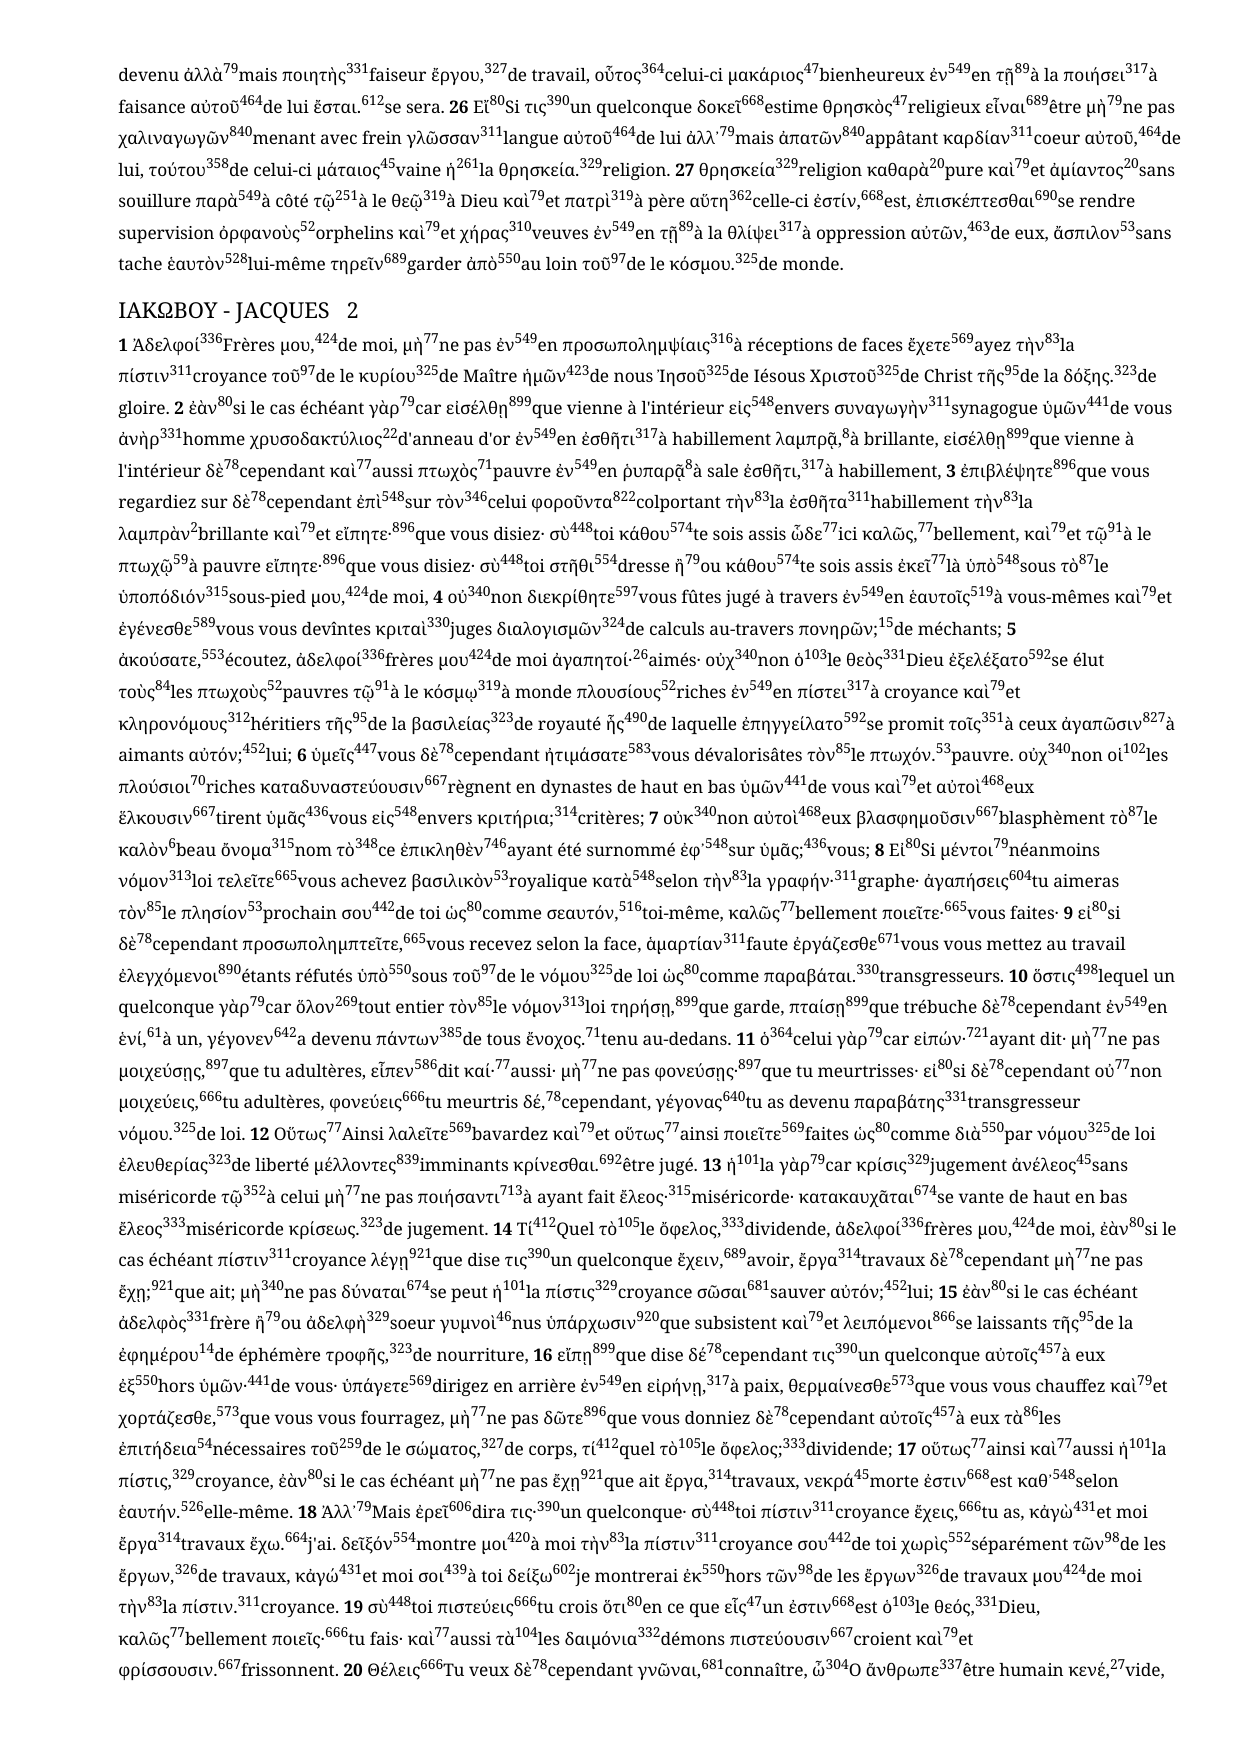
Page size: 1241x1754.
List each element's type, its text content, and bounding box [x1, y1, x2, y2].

text ΙΑΚΩΒΟΥ - JACQUES 2 [118, 294, 1181, 324]
text 1 Ἀδελφοί336Frères μου,424de moi, μὴ77ne pas ἐν549en προσωπολημψίαις316à réceptions de faces ἔχετε569ayez τὴν83la πίστιν311croyance τοῦ97de le κυρίου325de Maître ἡμῶν423de nous Ἰησοῦ325de Iésous Χριστοῦ325de Christ τῆς95de la δόξης.323de gloire. 2 ἐὰν80si le cas échéant γὰρ79car εἰσέλθῃ899que vienne à l'intérieur εἰς548envers συναγωγὴν311synagogue ὑμῶν441de vous ἀνὴρ331homme χρυσοδακτύλιος22d'anneau d'or ἐν549en ἐσθῆτι317à habillement λαμπρᾷ,8à brillante, εἰσέλθῃ899que vienne à l'intérieur δὲ78cependant καὶ77aussi πτωχὸς71pauvre ἐν549en ῥυπαρᾷ8à sale ἐσθῆτι,317à habillement, 3 ἐπιβλέψητε896que vous regardiez sur δὲ78cependant ἐπὶ548sur τὸν346celui φοροῦντα822colportant τὴν83la ἐσθῆτα311habillement τὴν83la λαμπρὰν2brillante καὶ79et εἴπητε·896que vous disiez· σὺ448toi κάθου574te sois assis ὧδε77ici καλῶς,77bellement, καὶ79et τῷ91à le πτωχῷ59à pauvre εἴπητε·896que vous disiez· σὺ448toi στῆθι554dresse ἢ79ou κάθου574te sois assis ἐκεῖ77là ὑπὸ548sous τὸ87le ὑποπόδιόν315sous-pied μου,424de moi, 4 οὐ340non διεκρίθητε597vous fûtes jugé à travers ἐν549en ἑαυτοῖς519à vous-mêmes καὶ79et ἐγένεσθε589vous vous devîntes κριταὶ330juges διαλογισμῶν324de calculs au-travers πονηρῶν;15de méchants; 5 ἀκούσατε,553écoutez, ἀδελφοί336frères μου424de moi ἀγαπητοί·26aimés· οὐχ340non ὁ103le θεὸς331Dieu ἐξελέξατο592se élut τοὺς84les πτωχοὺς52pauvres τῷ91à le κόσμῳ319à monde πλουσίους52riches ἐν549en πίστει317à croyance καὶ79et κληρονόμους312héritiers τῆς95de la βασιλείας323de royauté ἧς490de laquelle ἐπηγγείλατο592se promit τοῖς351à ceux ἀγαπῶσιν827à aimants αὐτόν;452lui; 6 ὑμεῖς447vous δὲ78cependant ἠτιμάσατε583vous dévalorisâtes τὸν85le πτωχόν.53pauvre. οὐχ340non οἱ102les πλούσιοι70riches καταδυναστεύουσιν667règnent en dynastes de haut en bas ὑμῶν441de vous καὶ79et αὐτοὶ468eux ἕλκουσιν667tirent ὑμᾶς436vous εἰς548envers κριτήρια;314critères; 7 οὐκ340non αὐτοὶ468eux βλασφημοῦσιν667blasphèment τὸ87le καλὸν6beau ὄνομα315nom τὸ348ce ἐπικληθὲν746ayant été surnommé ἐφ᾽548sur ὑμᾶς;436vous; 8 Εἰ80Si μέντοι79néanmoins νόμον313loi τελεῖτε665vous achevez βασιλικὸν53royalique κατὰ548selon τὴν83la γραφήν·311graphe· ἀγαπήσεις604tu aimeras τὸν85le πλησίον53prochain σου442de toi ὡς80comme σεαυτόν,516toi-même, καλῶς77bellement ποιεῖτε·665vous faites· 9 εἰ80si δὲ78cependant προσωπολημπτεῖτε,665vous recevez selon la face, ἁμαρτίαν311faute ἐργάζεσθε671vous vous mettez au travail ἐλεγχόμενοι890étants réfutés ὑπὸ550sous τοῦ97de le νόμου325de loi ὡς80comme παραβάται.330transgresseurs. 10 ὅστις498lequel un quelconque γὰρ79car ὅλον269tout entier τὸν85le νόμον313loi τηρήσῃ,899que garde, πταίσῃ899que trébuche δὲ78cependant ἐν549en ἑνί,61à un, γέγονεν642a devenu πάντων385de tous ἔνοχος.71tenu au-dedans. 11 ὁ364celui γὰρ79car εἰπών·721ayant dit· μὴ77ne pas μοιχεύσῃς,897que tu adultères, εἶπεν586dit καί·77aussi· μὴ77ne pas φονεύσῃς·897que tu meurtrisses· εἰ80si δὲ78cependant οὐ77non μοιχεύεις,666tu adultères, φονεύεις666tu meurtris δέ,78cependant, γέγονας640tu as devenu παραβάτης331transgresseur νόμου.325de loi. 12 Οὕτως77Ainsi λαλεῖτε569bavardez καὶ79et οὕτως77ainsi ποιεῖτε569faites ὡς80comme διὰ550par νόμου325de loi ἐλευθερίας323de liberté μέλλοντες839imminants κρίνεσθαι.692être jugé. 13 ἡ101la γὰρ79car κρίσις329jugement ἀνέλεος45sans miséricorde τῷ352à celui μὴ77ne pas ποιήσαντι713à ayant fait ἔλεος·315miséricorde· κατακαυχᾶται674se vante de haut en bas ἔλεος333miséricorde κρίσεως.323de jugement. 14 Τί412Quel τὸ105le ὄφελος,333dividende, ἀδελφοί336frères μου,424de moi, ἐὰν80si le cas échéant πίστιν311croyance λέγῃ921que dise τις390un quelconque ἔχειν,689avoir, ἔργα314travaux δὲ78cependant μὴ77ne pas ἔχῃ;921que ait; μὴ340ne pas δύναται674se peut ἡ101la πίστις329croyance σῶσαι681sauver αὐτόν;452lui; 15 ἐὰν80si le cas échéant ἀδελφὸς331frère ἢ79ou ἀδελφὴ329soeur γυμνοὶ46nus ὑπάρχωσιν920que subsistent καὶ79et λειπόμενοι866se laissants τῆς95de la ἐφημέρου14de éphémère τροφῆς,323de nourriture, 16 εἴπῃ899que dise δέ78cependant τις390un quelconque αὐτοῖς457à eux ἐξ550hors ὑμῶν·441de vous· ὑπάγετε569dirigez en arrière ἐν549en εἰρήνῃ,317à paix, θερμαίνεσθε573que vous vous chauffez καὶ79et χορτάζεσθε,573que vous vous fourragez, μὴ77ne pas δῶτε896que vous donniez δὲ78cependant αὐτοῖς457à eux τὰ86les ἐπιτήδεια54nécessaires τοῦ259de le σώματος,327de corps, τί412quel τὸ105le ὄφελος;333dividende; 17 οὕτως77ainsi καὶ77aussi ἡ101la πίστις,329croyance, ἐὰν80si le cas échéant μὴ77ne pas ἔχῃ921que ait ἔργα,314travaux, νεκρά45morte ἐστιν668est καθ᾽548selon ἑαυτήν.526elle-même. 18 Ἀλλ᾽79Mais ἐρεῖ606dira τις·390un quelconque· σὺ448toi πίστιν311croyance ἔχεις,666tu as, κἀγὼ431et moi ἔργα314travaux ἔχω.664j'ai. δεῖξόν554montre μοι420à moi τὴν83la πίστιν311croyance σου442de toi χωρὶς552séparément τῶν98de les ἔργων,326de travaux, κἀγώ431et moi σοι439à toi δείξω602je montrerai ἐκ550hors τῶν98de les ἔργων326de travaux μου424de moi τὴν83la πίστιν.311croyance. 19 σὺ448toi πιστεύεις666tu crois ὅτι80en ce que εἷς47un ἐστιν668est ὁ103le θεός,331Dieu, καλῶς77bellement ποιεῖς·666tu fais· καὶ77aussi τὰ104les δαιμόνια332démons πιστεύουσιν667croient καὶ79et φρίσσουσιν.667frissonnent. 20 Θέλεις666Tu veux δὲ78cependant γνῶναι,681connaître, ὦ304O ἄνθρωπε337être humain κενέ,27vide, ὅτι80en ce que ἡ101la πίστις329croyance χωρὶς552séparément τῶν98de les ἔργων326de travaux ἀργή45sans travail ἐστιν;668est; 21 Ἀβραὰμ331Abraam ὁ103le πατὴρ331père ἡμῶν423de nous οὐκ340non ἐξ550hors ἔργων326de travaux ἐδικαιώθη600fut justifié ἀνενέγκας721ayant porté de bas en haut Ἰσαὰκ313Isaak τὸν85le υἱὸν313fils αὐτοῦ464de lui ἐπὶ548sur τὸ87le θυσιαστήριον;315autel des sacrifices; 22 βλέπεις666tu regardes ὅτι80en ce que ἡ261la πίστις329croyance συνήργει625travaillait avec τοῖς92à les ἔργοις320à travaux αὐτοῦ464de lui καὶ79et ἐκ550hors τῶν258de les ἔργων326de travaux ἡ261la πίστις329croyance ἐτελειώθη,600fut perfectionné, 23 καὶ79et ἐπληρώθη600fut fait plénitude ἡ101la γραφὴ329graphe ἡ362celle λέγουσα·838disante· ἐπίστευσεν586crut δὲ78cependant Ἀβραὰμ331Abraam τῷ91à le θεῷ,319à Dieu, καὶ79et ἐλογίσθη600fut calculé αὐτῷ458à lui εἰς548envers δικαιοσύνην311justice καὶ79et φίλος71ami θεοῦ325de Dieu ἐκλήθη.600fut appelé. 24 ὁρᾶτε665vous voyez ὅτι80en ce que ἐξ550hors ἔργων326de travaux δικαιοῦται680est justifié ἄνθρωπος331être humain καὶ79et οὐκ77non ἐκ550hors πίστεως323de croyance μόνον.77seulement. 25 ὁμοίως77semblablement δὲ78cependant καὶ77aussi Ῥαὰβ329Raab ἡ101la πόρνη329pornée οὐκ340non ἐξ550hors ἔργων326de travaux ἐδικαιώθη600fut justifié ὑποδεξαμένη738se ayante acceptée en dessous τοὺς84les ἀγγέλους312messagers καὶ79et ἑτέρᾳ119à autre-différente ὁδῷ317à chemin ἐκβαλοῦσα;719ayante éjectée; 26 ὥσπερ80comme certes γὰρ79car τὸ105le σῶμα333corps χωρὶς552séparément πνεύματος327de souffle νεκρόν49mort ἐστιν,668est, οὕτως77ainsi καὶ77aussi ἡ101la πίστις329croyance χωρὶς552séparément ἔργων326de travaux νεκρά45morte ἐστιν.668est. [118, 329, 1181, 1682]
text 1 Ἰάκωβος331Iakobos θεοῦ325de Dieu καὶ79et κυρίου325de Maître Ἰησοῦ325de Iésous Χριστοῦ325de Christ δοῦλος331mâle esclave ταῖς88à les δώδεκα182à douze φυλαῖς316à tribus ταῖς483à celles ἐν549en τῇ89à la διασπορᾷ317à dissémination χαίρειν.309être de joie. 2 Πᾶσαν267Toute χαρὰν311joie ἡγήσασθε,557que vous vous gouvernez, ἀδελφοί336frères μου,424de moi, ὅταν80lorsque le cas échéant πειρασμοῖς318à tentations περιπέσητε896que vous tombiez autour ποικίλοις,58à divers, 3 γινώσκοντες839connaissants ὅτι80en ce que τὸ105le δοκίμιον333moyen d'épreuve ὑμῶν441de vous τῆς95de la πίστεως323de croyance κατεργάζεται674se met au travail complètement ὑπομονήν.311résistance. 4 ἡ101la δὲ78cependant ὑπομονὴ329résistance ἔργον315travail τέλειον6parfait ἐχέτω,572ait, ἵνα80afin que ἦτε918que vous soyez τέλειοι70parfaits καὶ79et ὁλόκληροι70touts entiers en lots ἐν549en μηδενὶ380à pas un λειπόμενοι.866se laissants. 5 Εἰ80Si δέ78cependant τις390un quelconque ὑμῶν441de vous λείπεται674se laisse σοφίας,323de sagesse, αἰτείτω572demande παρὰ550à côté τοῦ358de celui διδόντος834de donnant θεοῦ325de Dieu πᾶσιν377à tous ἁπλῶς77simplement καὶ79et μὴ77ne pas ὀνειδίζοντος,834de réprouvant, καὶ79et δοθήσεται619sera donné αὐτῷ.458à lui. 6 αἰτείτω572demande δὲ78cependant ἐν549en πίστει317à croyance μηδὲν375pas un διακρινόμενος·867se jugeant à travers· ὁ364celui γὰρ79car διακρινόμενος867se jugeant à travers ἔοικεν642a été semblable κλύδωνι319à vague θαλάσσης323de mer ἀνεμιζομένῳ880à étant agité par le vent καὶ79et ῥιπιζομένῳ.880à étant éventé. 7 μὴ77ne pas γὰρ79car οἰέσθω576se imagine ὁ103le ἄνθρωπος331être humain ἐκεῖνος156celui-là ὅτι80en ce que λήμψεταί612se prendra τι375un quelconque παρὰ550à côté τοῦ97de le κυρίου,325de Maître, 8 ἀνὴρ331homme δίψυχος,22double d'âme, ἀκατάστατος47inétabli ἐν549en πάσαις272à toutes ταῖς88à les ὁδοῖς316à chemins αὐτοῦ.464de lui. 9 Καυχάσθω576Se vante δὲ78cependant ὁ103le ἀδελφὸς331frère ὁ103le ταπεινὸς22bas ἐν549en τῷ93à le ὕψει321à hauteur αὐτοῦ,464de lui, 10 ὁ103le δὲ78cependant πλούσιος71riche ἐν549en τῇ89à la ταπεινώσει317à bassesse αὐτοῦ,464de lui, ὅτι80en ce que ὡς80comme ἄνθος333fleur χόρτου325de herbe παρελεύσεται.612se passera à côté. 11 ἀνέτειλεν586leva de bas en haut γὰρ79car ὁ103le ἥλιος331soleil σὺν549avec τῷ251à le καύσωνι319à canicule καὶ79et ἐξήρανεν586sécha τὸν85le χόρτον,313herbe, καὶ79et τὸ105le ἄνθος333fleur αὐτοῦ464de lui ἐξέπεσεν,586tomba dehors, καὶ79et ἡ101la εὐπρέπεια329beauté τοῦ99de le προσώπου327de face αὐτοῦ464de lui ἀπώλετο·592se perdit au loin· οὕτως77ainsi καὶ77aussi ὁ103le πλούσιος71riche ἐν549en ταῖς88à les πορείαις316à démarches αὐτοῦ464de lui μαρανθήσεται.619sera fané. 12 Μακάριος47Bienheureux ἀνὴρ331homme ὃς498lequel ὑπομένει668résiste en restant sous πειρασμόν,313tentation, ὅτι80en ce que δόκιμος47approuvé γενόμενος740se ayant devenu λήμψεται612se prendra τὸν85le στέφανον313couronne τῆς95de la ζωῆς323de vie ὃν480lequel ἐπηγγείλατο592se promit τοῖς351à ceux ἀγαπῶσιν827à aimants αὐτόν.452lui. 13 μηδεὶς390pas un πειραζόμενος891étant mis en tentation λεγέτω572dise ὅτι80en ce que ἀπὸ550au loin θεοῦ325de Dieu πειράζομαι·676je suis mis en tentation· ὁ103le γὰρ79car θεὸς331Dieu ἀπείραστός47non tenté ἐστιν668est κακῶν,66de malicieux, πειράζει668met en tentation δὲ78cependant αὐτὸς469lui οὐδένα.373aucun. 14 ἕκαστος390chacun δὲ78cependant πειράζεται680est mis en tentation ὑπὸ550sous τῆς255de la ἰδίας125de en propre ἐπιθυμίας323de désir en fureur ἐξελκόμενος891étant tiré dehors καὶ79et δελεαζόμενος·891étant amorcé· 15 εἶτα77puis ἡ101la ἐπιθυμία329désir en fureur συλλαβοῦσα719ayante prise ensemble τίκτει668enfante ἁμαρτίαν,311faute, ἡ101la δὲ78cependant ἁμαρτία329faute ἀποτελεσθεῖσα758ayante étée finie de loin ἀποκύει668accouche au loin θάνατον.313trépas. 16 Μὴ77Ne pas πλανᾶσθε,577soyez égarés, ἀδελφοί336frères μου424de moi ἀγαπητοί.26aimés. 17 πᾶσα285toute δόσις329donation ἀγαθὴ20bonne καὶ79et πᾶν289tout δώρημα333don gratuit τέλειον24parfait ἄνωθέν77d'en haut ἐστιν668est καταβαῖνον842descendant ἀπὸ550au loin τοῦ97de le πατρὸς325de père τῶν98de les φώτων,326de lumières, παρ᾽549à côté ᾧ486à lequel οὐκ77non ἔνι668a dans παραλλαγὴ329changement de côté ἢ79ou τροπῆς323de tournure ἀποσκίασμα.333ombre projetée. 18 βουληθεὶς760ayant été eu dessein ἀπεκύησεν586accoucha au loin ἡμᾶς416nous λόγῳ319à discours ἀληθείας323de vérité εἰς548envers τὸ348ce εἶναι689être ἡμᾶς416nous ἀπαρχήν311prémisse τινα267une quelconque τῶν98de les αὐτοῦ464de lui κτισμάτων.326de créatures. 19 Ἴστε,566Ayez sus, ἀδελφοί336frères μου424de moi ἀγαπητοί·26aimés· ἔστω572soit δὲ78cependant πᾶς287tout ἄνθρωπος331être humain ταχὺς47prompt εἰς548envers τὸ348ce ἀκοῦσαι,681écouter, βραδὺς47lent εἰς548envers τὸ348ce λαλῆσαι,681bavarder, βραδὺς47lent εἰς548envers ὀργήν·311colère· 20 ὀργὴ329colère γὰρ79car ἀνδρὸς325de homme δικαιοσύνην311justice θεοῦ325de Dieu οὐκ77non ἐργάζεται.674se met au travail. 21 διὸ79c'est pourquoi ἀποθέμενοι739se ayants déposés πᾶσαν267toute ῥυπαρίαν311saleté καὶ79et περισσείαν311surabondance κακίας323de malice ἐν549en πραΰτητι317à douceur δέξασθε557que vous vous acceptez τὸν85le ἔμφυτον4naturé dans λόγον313discours τὸν346celui δυνάμενον849se pouvant σῶσαι681sauver τὰς82les ψυχὰς310âmes ὑμῶν.441de vous. 22 Γίνεσθε573Que vous vous devenez δὲ78cependant ποιηταὶ330faiseurs λόγου325de discours καὶ79et μὴ77ne pas μόνον77seulement ἀκροαταὶ330auditeurs παραλογιζόμενοι866se comptants à côté ἑαυτούς.515vous-mêmes. 23 ὅτι80en ce que εἴ80si τις390un quelconque ἀκροατὴς331auditeur λόγου325de discours ἐστὶν668est καὶ79et οὐ77non ποιητής,331faiseur, οὗτος364celui-ci ἔοικεν642a été semblable ἀνδρὶ319à homme κατανοοῦντι828à intelligeant contre τὸ247le πρόσωπον315face τῆς95de la γενέσεως323de genèse αὐτοῦ464de lui ἐν549en ἐσόπτρῳ·321à miroir· 24 κατενόησεν586intelligea contre γὰρ79car ἑαυτὸν528lui-même καὶ79et ἀπελήλυθεν642a éloigné καὶ79et εὐθέως77directement ἐπελάθετο592se omit en plus ὁποῖος410quel que ἦν.625était. 25 ὁ364celui δὲ78cependant παρακύψας721ayant penché à côté εἰς548envers νόμον313loi τέλειον4parfait τὸν346celui τῆς95de la ἐλευθερίας323de liberté καὶ79et παραμείνας721ayant resté à côté οὐκ77non ἀκροατὴς331auditeur ἐπιλησμονῆς323de oubli γενόμενος740se ayant devenu ἀλλὰ79mais ποιητὴς331faiseur ἔργου,327de travail, οὗτος364celui-ci μακάριος47bienheureux ἐν549en τῇ89à la ποιήσει317à faisance αὐτοῦ464de lui ἔσται.612se sera. 26 Εἴ80Si τις390un quelconque δοκεῖ668estime θρησκὸς47religieux εἶναι689être μὴ79ne pas χαλιναγωγῶν840menant avec frein γλῶσσαν311langue αὐτοῦ464de lui ἀλλ᾽79mais ἀπατῶν840appâtant καρδίαν311coeur αὐτοῦ,464de lui, τούτου358de celui-ci μάταιος45vaine ἡ261la θρησκεία.329religion. 27 θρησκεία329religion καθαρὰ20pure καὶ79et ἀμίαντος20sans souillure παρὰ549à côté τῷ251à le θεῷ319à Dieu καὶ79et πατρὶ319à père αὕτη362celle-ci ἐστίν,668est, ἐπισκέπτεσθαι690se rendre supervision ὀρφανοὺς52orphelins καὶ79et χήρας310veuves ἐν549en τῇ89à la θλίψει317à oppression αὐτῶν,463de eux, ἄσπιλον53sans tache ἑαυτὸν528lui-même τηρεῖν689garder ἀπὸ550au loin τοῦ97de le κόσμου.325de monde. [118, 59, 1181, 276]
